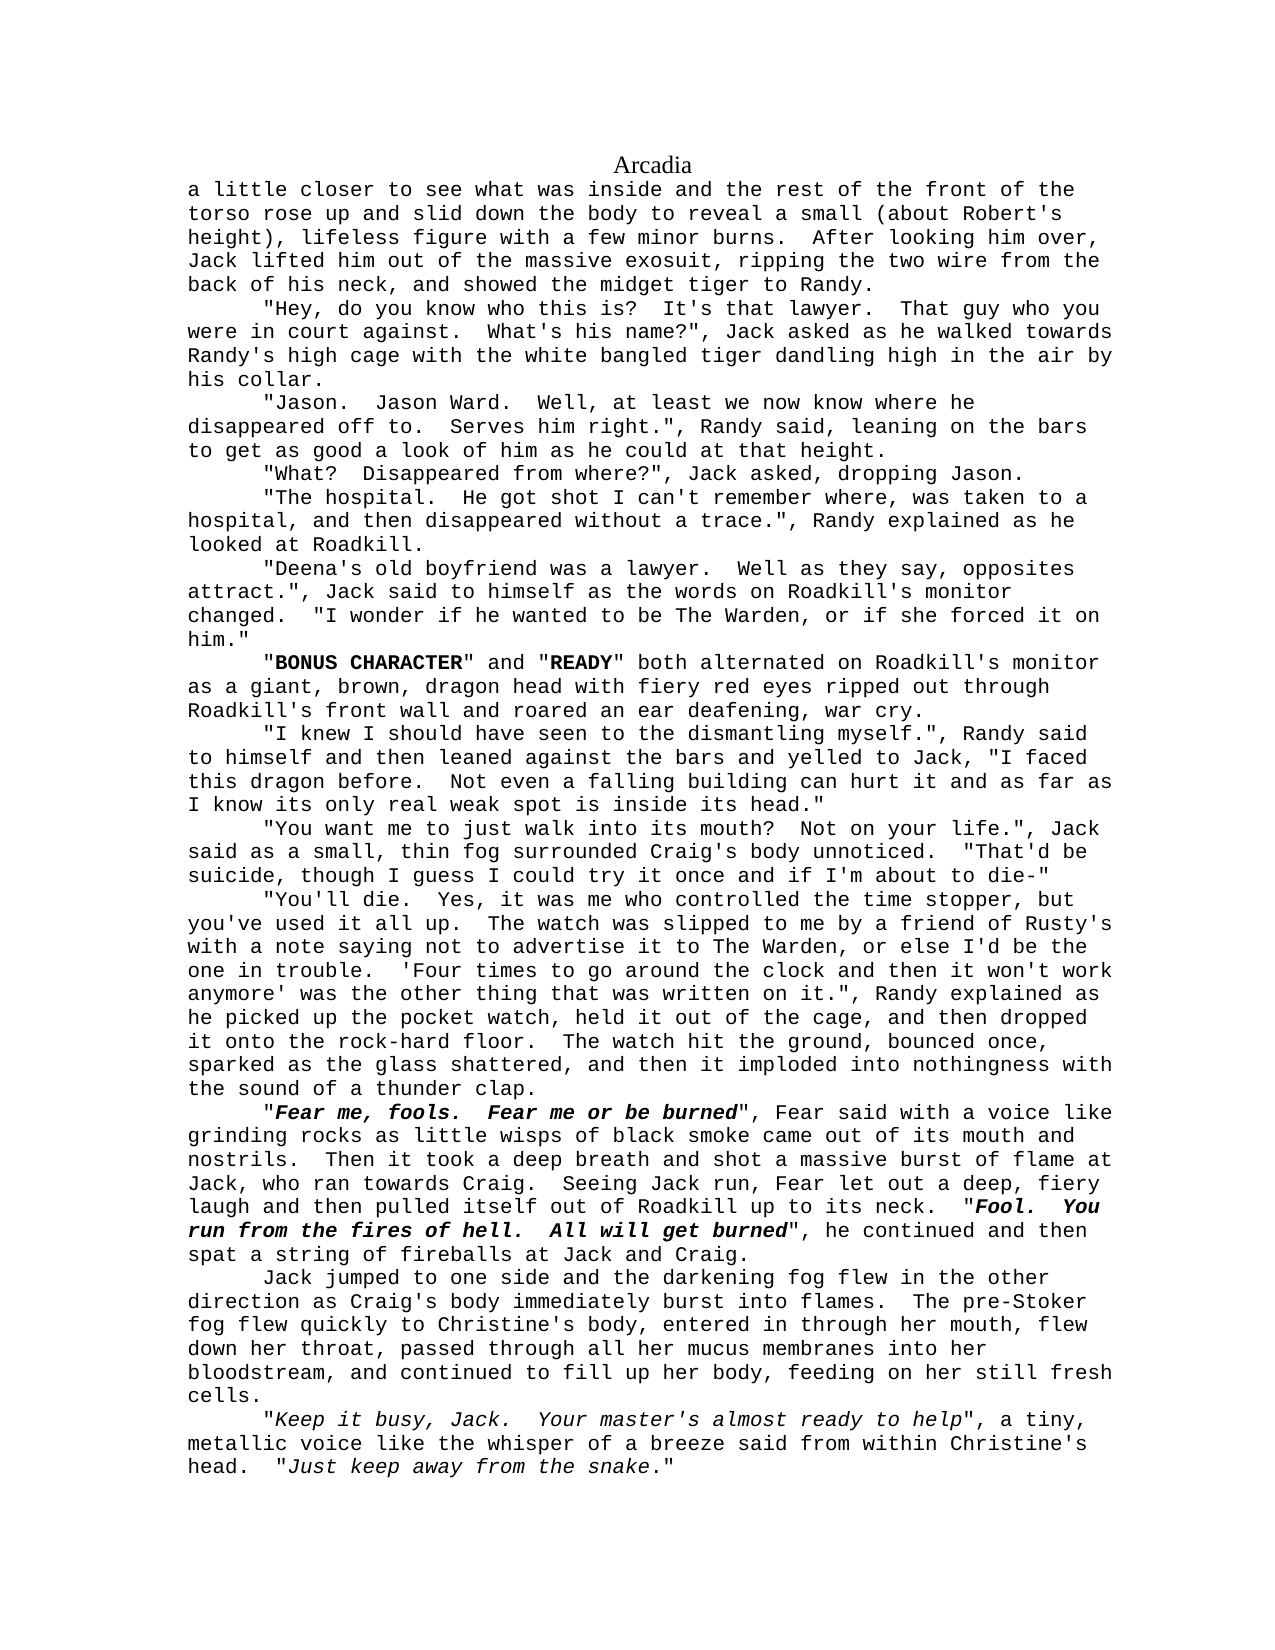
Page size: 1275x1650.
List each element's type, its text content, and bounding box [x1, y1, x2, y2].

text "You want me to just walk into its mouth? Not on your life.", Jack said as a small, thin fog surrounded Craig's body unnoticed. "That'd be suicide, though I guess I could try it once and if I'm about to die-" [187, 818, 1117, 889]
text "What? Disappeared from where?", Jack asked, dropping Jason. [187, 463, 1117, 487]
text a little closer to see what was inside and the rest of the front of the torso rose up and slid down the body to reveal a small (about Robert's height), lifeless figure with a few minor burns. After looking him over, Jack lifted him out of the massive exosuit, ripping the two wire from the back of his neck, and showed the midget tiger to Randy. [187, 179, 1117, 298]
text "Jason. Jason Ward. Well, at least we now know where he disappeared off to. Serves him right.", Randy said, leaning on the bars to get as good a look of him as he could at that height. [187, 392, 1117, 463]
text "You'll die. Yes, it was me who controlled the time stopper, but you've used it all up. The watch was slipped to me by a friend of Rusty's with a note saying not to advertise it to The Warden, or else I'd be the one in trouble. 'Four times to go around the clock and then it won't work anymore' was the other thing that was written on it.", Randy explained as he picked up the pocket watch, held it out of the cage, and then dropped it onto the rock-hard floor. The watch hit the ground, bounced once, sparked as the glass shattered, and then it imploded into nothingness with the sound of a thunder clap. [187, 889, 1117, 1102]
text "The hospital. He got shot I can't remember where, was taken to a hospital, and then disappeared without a trace.", Randy explained as he looked at Roadkill. [187, 487, 1117, 558]
text "Deena's old boyfriend was a lawyer. Well as they say, opposites attract.", Jack said to himself as the words on Roadkill's monitor changed. "I wonder if he wanted to be The Warden, or if she forced it on him." [187, 558, 1117, 652]
text "Fear me, fools. Fear me or be burned", Fear said with a voice like grinding rocks as little wisps of black smoke came out of its mouth and nostrils. Then it took a deep breath and shot a massive burst of flame at Jack, who ran towards Craig. Seeing Jack run, Fear let out a deep, fiery laugh and then pulled itself out of Roadkill up to its neck. "Fool. You run from the fires of hell. All will get burned", he continued and then spat a string of fireballs at Jack and Craig. [187, 1102, 1117, 1267]
text "Hey, do you know who this is? It's that lawyer. That guy who you were in court against. What's his name?", Jack asked as he walked towards Randy's high cage with the white bangled tiger dandling high in the air by his collar. [187, 298, 1117, 392]
text "Keep it busy, Jack. Your master's almost ready to help", a tiny, metallic voice like the whisper of a breeze said from within Christine's head. "Just keep away from the snake." [187, 1409, 1117, 1480]
text "I knew I should have seen to the dismantling myself.", Randy said to himself and then leaned against the bars and yelled to Jack, "I faced this dragon before. Not even a falling building can hurt it and as far as I know its only real weak spot is inside its head." [187, 723, 1117, 818]
text Jack jumped to one side and the darkening fog flew in the other direction as Craig's body immediately burst into flames. The pre-Stoker fog flew quickly to Christine's body, entered in through her mouth, flew down her throat, passed through all her mucus membranes into her bloodstream, and continued to fill up her body, feeding on her still fresh cells. [187, 1267, 1117, 1409]
text "BONUS CHARACTER" and "READY" both alternated on Roadkill's monitor as a giant, brown, dragon head with fiery red eyes ripped out through Roadkill's front wall and roared an ear deafening, war cry. [187, 652, 1117, 723]
